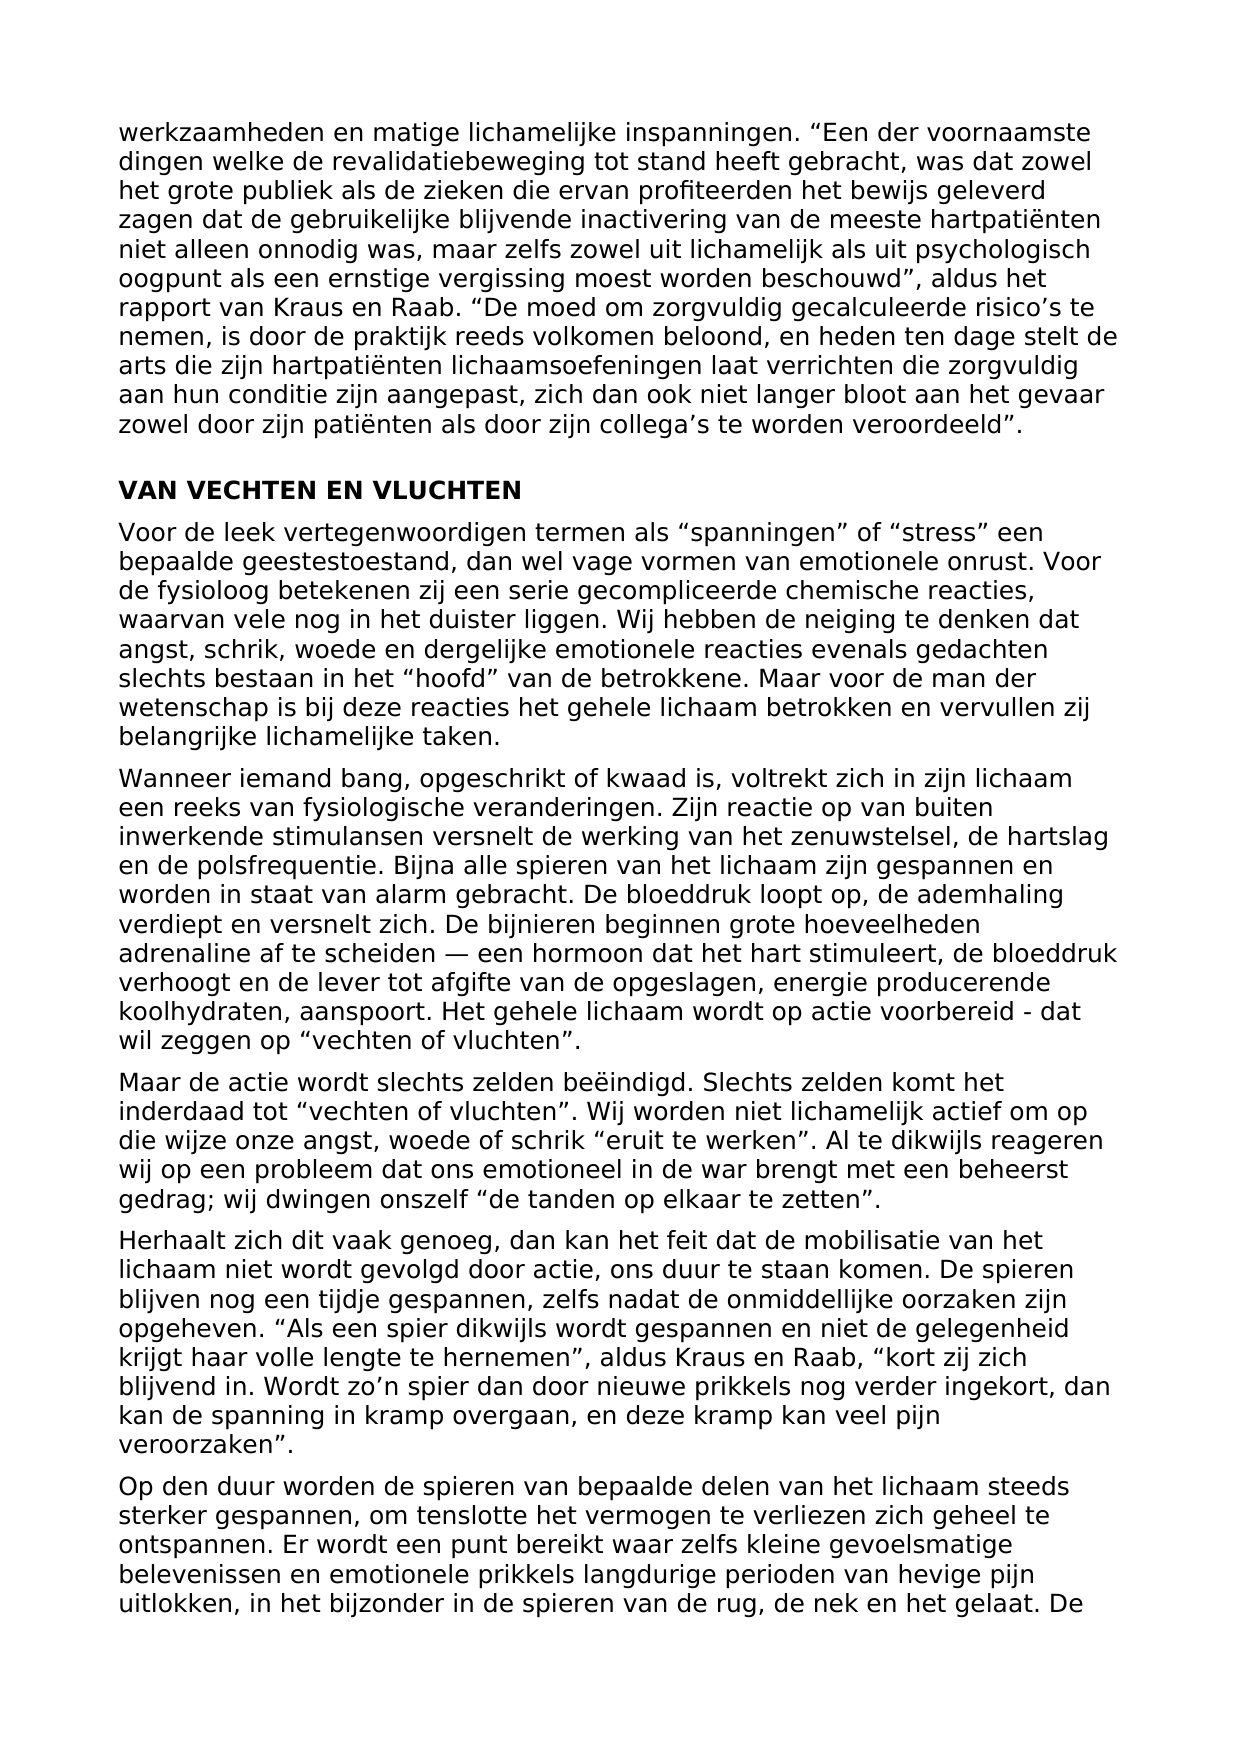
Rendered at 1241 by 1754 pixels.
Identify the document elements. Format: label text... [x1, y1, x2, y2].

text Herhaalt zich dit vaak genoeg, dan kan het feit dat de mobilisatie van het lichaam niet wordt gevolgd door actie, ons duur te staan komen. De spieren blijven nog een tijdje gespannen, zelfs nadat de onmiddellijke oorzaken zijn opgeheven. “Als een spier dikwijls wordt gespannen en niet de gelegenheid krijgt haar volle lengte te hernemen”, aldus Kraus en Raab, “kort zij zich blijvend in. Wordt zo’n spier dan door nieuwe prikkels nog verder ingekort, dan kan de spanning in kramp overgaan, en deze kramp kan veel pijn veroorzaken”. [118, 1226, 1122, 1460]
text Wanneer iemand bang, opgeschrikt of kwaad is, voltrekt zich in zijn lichaam een reeks van fysiologische veranderingen. Zijn reactie op van buiten inwerkende stimulansen versnelt de werking van het zenuwstelsel, de hartslag en de polsfrequentie. Bijna alle spieren van het lichaam zijn gespannen en worden in staat van alarm gebracht. De bloeddruk loopt op, de ademhaling verdiept en versnelt zich. De bijnieren beginnen grote hoeveelheden adrenaline af te scheiden — een hormoon dat het hart stimuleert, de bloeddruk verhoogt en de lever tot afgifte van de opgeslagen, energie producerende koolhydraten, aanspoort. Het gehele lichaam wordt op actie voorbereid - dat wil zeggen op “vechten of vluchten”. [118, 764, 1122, 1056]
subtitle VAN VECHTEN EN VLUCHTEN [118, 476, 1122, 506]
text werkzaamheden en matige lichamelijke inspanningen. “Een der voornaamste dingen welke de revalidatiebeweging tot stand heeft gebracht, was dat zowel het grote publiek als de zieken die ervan profiteerden het bewijs geleverd zagen dat de gebruikelijke blijvende inactivering van de meeste hartpatiënten niet alleen onnodig was, maar zelfs zowel uit lichamelijk als uit psychologisch oogpunt als een ernstige vergissing moest worden beschouwd”, aldus het rapport van Kraus en Raab. “De moed om zorgvuldig gecalculeerde risico’s te nemen, is door de praktijk reeds volkomen beloond, en heden ten dage stelt de arts die zijn hartpatiënten lichaamsoefeningen laat verrichten die zorgvuldig aan hun conditie zijn aangepast, zich dan ook niet langer bloot aan het gevaar zowel door zijn patiënten als door zijn collega’s te worden veroordeeld”. [118, 118, 1122, 439]
text Voor de leek vertegenwoordigen termen als “spanningen” of “stress” een bepaalde geestestoestand, dan wel vage vormen van emotionele onrust. Voor de fysioloog betekenen zij een serie gecompliceerde chemische reacties, waarvan vele nog in het duister liggen. Wij hebben de neiging te denken dat angst, schrik, woede en dergelijke emotionele reacties evenals gedachten slechts bestaan in het “hoofd” van de betrokkene. Maar voor de man der wetenschap is bij deze reacties het gehele lichaam betrokken en vervullen zij belangrijke lichamelijke taken. [118, 518, 1122, 751]
text Op den duur worden de spieren van bepaalde delen van het lichaam steeds sterker gespannen, om tenslotte het vermogen te verliezen zich geheel te ontspannen. Er wordt een punt bereikt waar zelfs kleine gevoelsmatige belevenissen en emotionele prikkels langdurige perioden van hevige pijn uitlokken, in het bijzonder in de spieren van de rug, de nek en het gelaat. De [118, 1472, 1122, 1618]
text Maar de actie wordt slechts zelden beëindigd. Slechts zelden komt het inderdaad tot “vechten of vluchten”. Wij worden niet lichamelijk actief om op die wijze onze angst, woede of schrik “eruit te werken”. Al te dikwijls reageren wij op een probleem dat ons emotioneel in de war brengt met een beheerst gedrag; wij dwingen onszelf “de tanden op elkaar te zetten”. [118, 1068, 1122, 1214]
